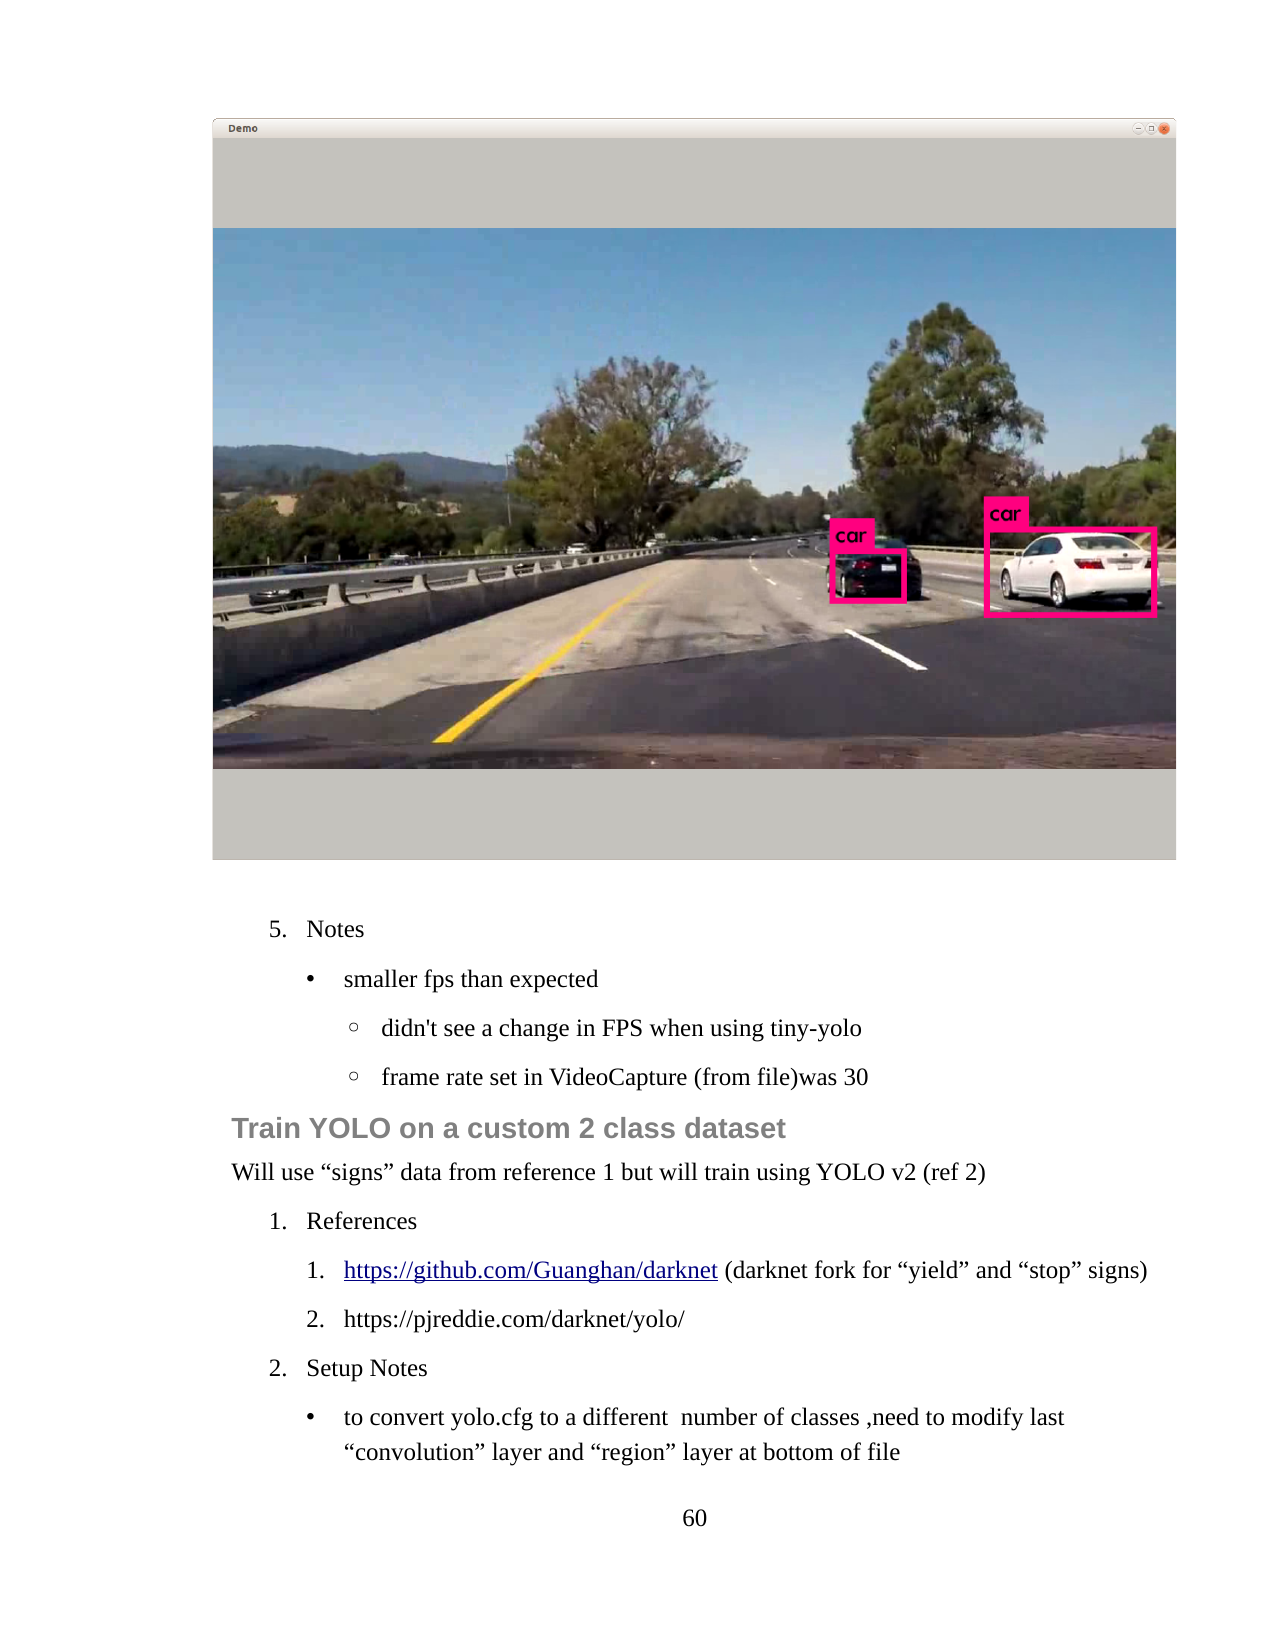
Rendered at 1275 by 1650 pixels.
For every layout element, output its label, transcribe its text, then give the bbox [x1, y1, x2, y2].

list didn't see a change in FPS when using tiny-yolo [344, 1013, 1158, 1041]
subtitle Train YOLO on a custom 2 class dataset [231, 1111, 1158, 1144]
list https://pjreddie.com/darknet/yolo/ [306, 1304, 1158, 1333]
list frame rate set in VideoCapture (from file)was 30 [344, 1062, 1158, 1091]
text Will use “signs” data from reference 1 but will train using YOLO v2 (ref 2) [231, 1157, 1158, 1186]
list to convert yolo.cfg to a different number of classes ,need to modify last “convolution” layer and “region” layer at bottom of file [306, 1402, 1158, 1465]
list References [269, 1206, 1158, 1235]
list https://github.com/Guanghan/darknet (darknet fork for “yield” and “stop” signs) [306, 1255, 1158, 1284]
list Setup Notes [269, 1353, 1158, 1382]
list smaller fps than expected [306, 964, 1158, 992]
list Notes [269, 914, 1158, 943]
picture [212, 118, 1177, 860]
